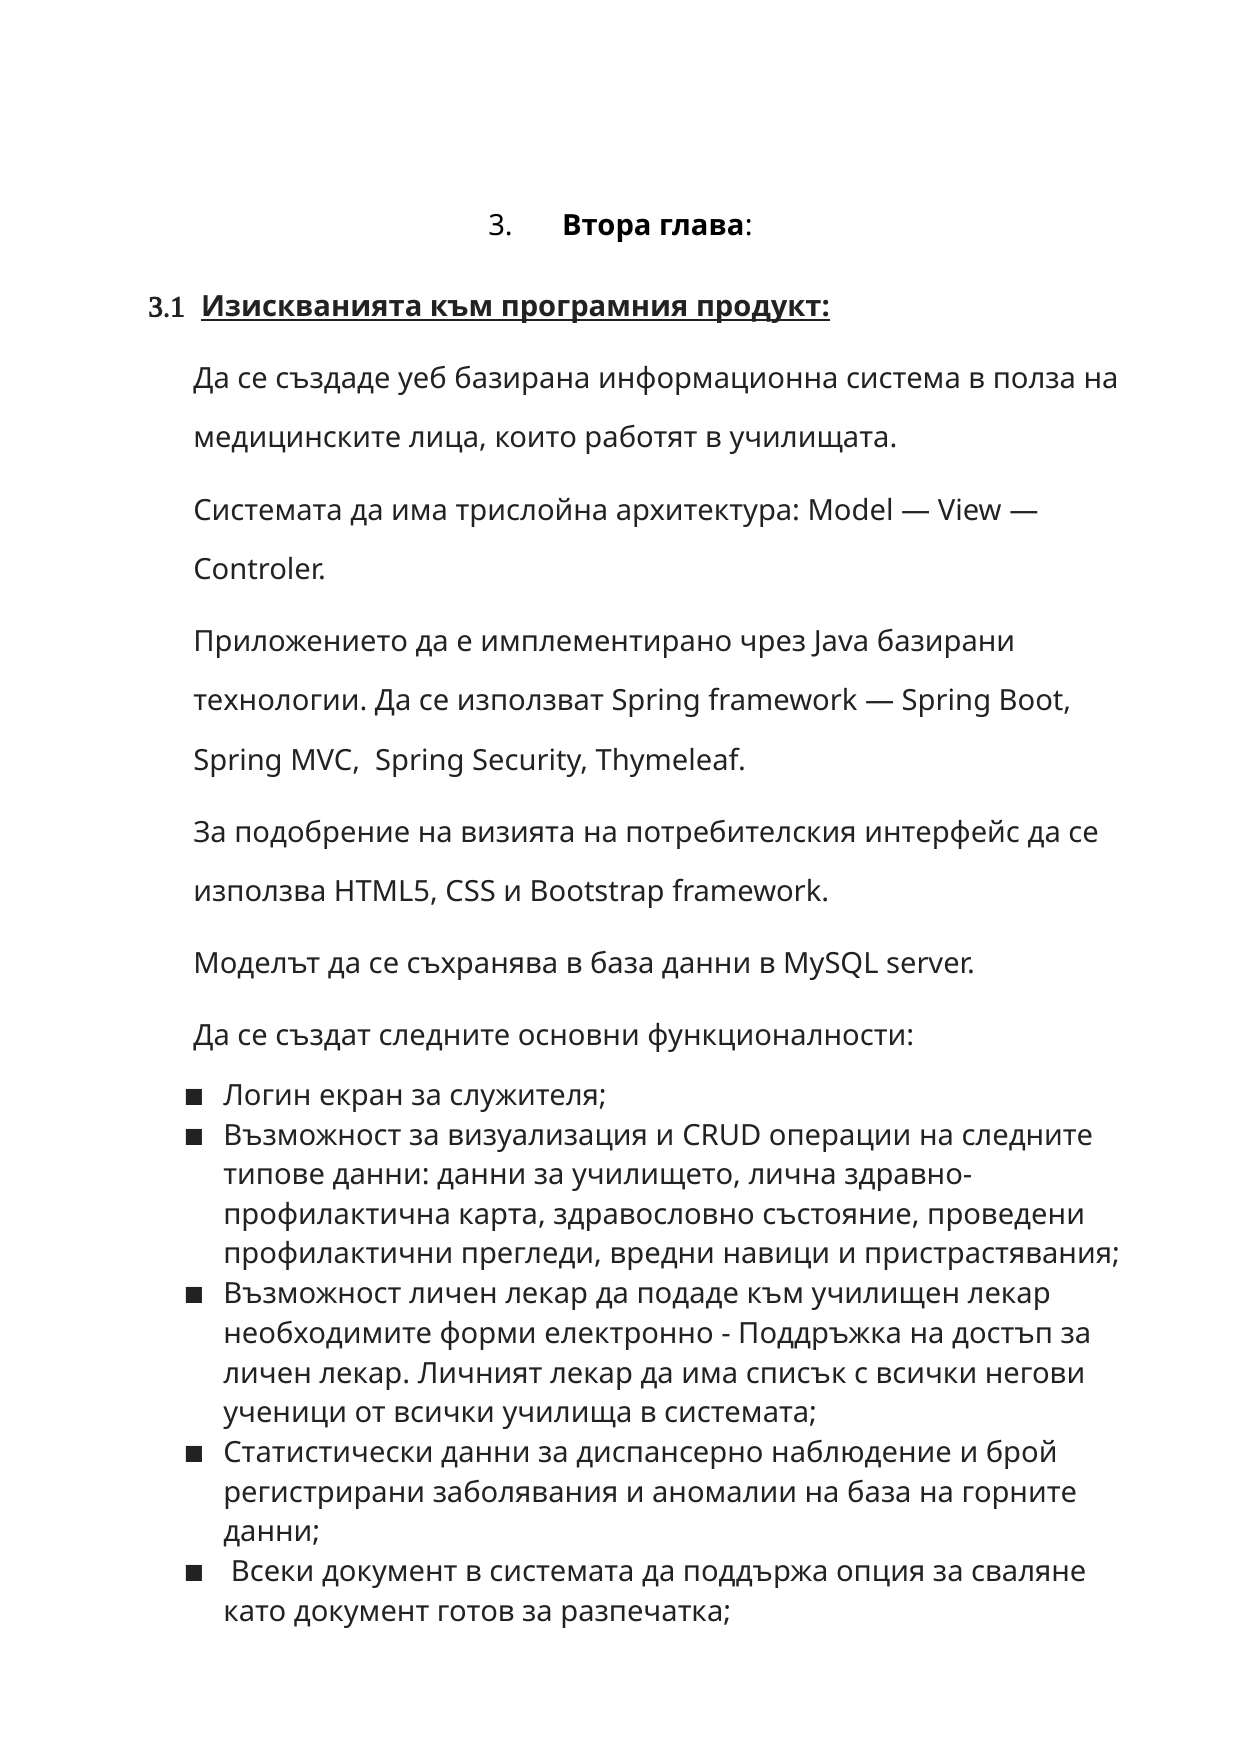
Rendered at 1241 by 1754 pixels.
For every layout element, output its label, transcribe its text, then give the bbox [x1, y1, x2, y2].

list Логин екран за служителя; [186, 1074, 1122, 1114]
list Всеки документ в системата да поддържа опция за сваляне като документ готов за разпечатка; [186, 1550, 1122, 1630]
list Да се създат следните основни функционалности: [148, 1014, 1122, 1054]
list Системата да има трислойна архитектура: Model — View — Controler. [148, 489, 1122, 588]
list За подобрение на визията на потребителския интерфейс да се използва HTML5, CSS и Bootstrap framework. [148, 811, 1122, 910]
list Втора глава: [118, 204, 1122, 244]
list Моделът да се съхранява в база данни в MySQL server. [148, 943, 1122, 982]
list Възможност личен лекар да подаде към училищен лекар необходимите форми електронно - Поддръжка на достъп за личен лекар. Личният лекар да има списък с всички негови ученици от всички училища в системата; [186, 1272, 1122, 1431]
list Статистически данни за диспансерно наблюдение и брой регистрирани заболявания и аномалии на база на горните данни; [186, 1431, 1122, 1550]
list Да се създаде уеб базирана информационна система в полза на медицинските лица, които работят в училищата. [148, 357, 1122, 456]
list Изискванията към програмния продукт: [148, 285, 1122, 325]
list Приложението да е имплементирано чрез Java базирани технологии. Да се използват Spring framework — Spring Boot, Spring MVC, Spring Security, Thymeleaf. [148, 620, 1122, 779]
list Възможност за визуализация и CRUD операции на следните типове данни: данни за училището, лична здравно-профилактична карта, здравословно състояние, проведени профилактични прегледи, вредни навици и пристрастявания; [186, 1114, 1122, 1272]
